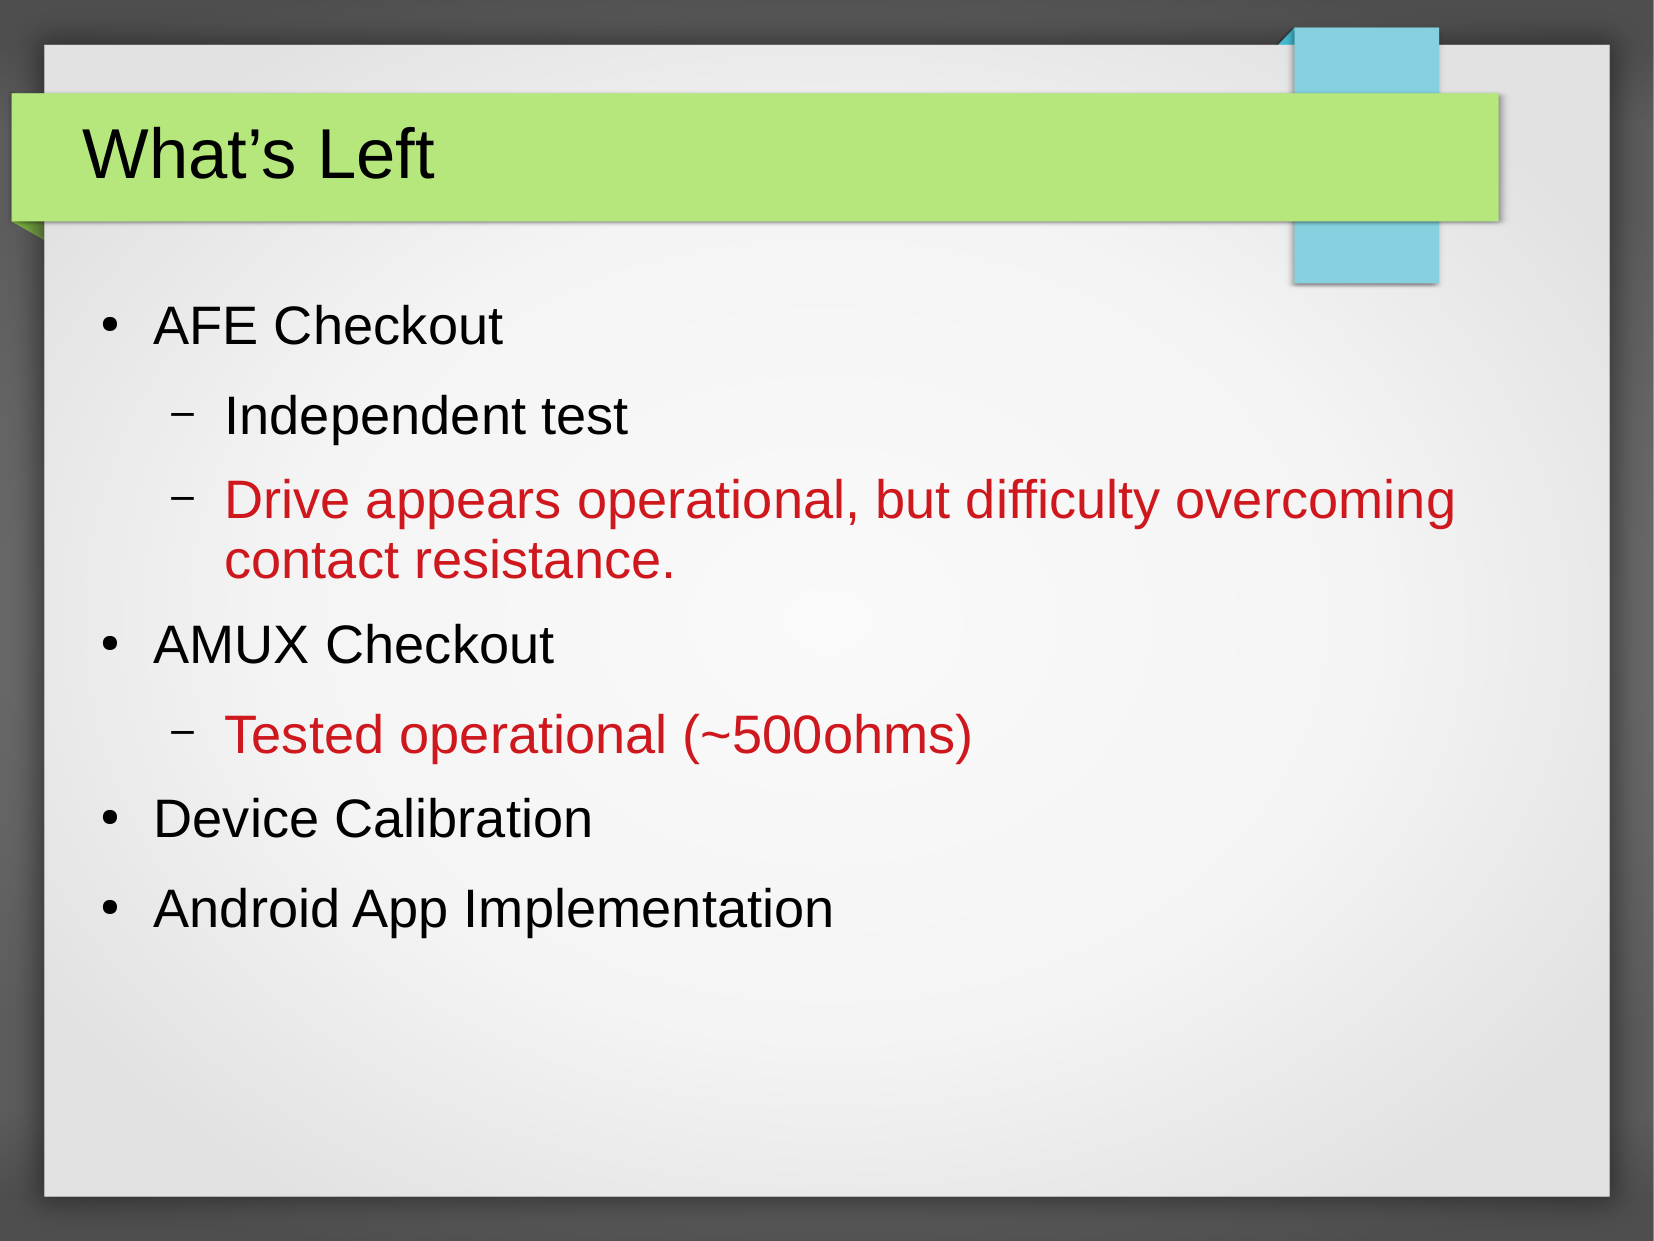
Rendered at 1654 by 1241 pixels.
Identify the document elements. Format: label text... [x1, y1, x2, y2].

list AFE Checkout Independent test Drive appears operational, but difficulty overcoming contact resistance. AMUX Checkout Tested operational (~500ohms) Device Calibration Android App Implementation [82, 295, 1571, 1015]
picture [0, 0, 1654, 1241]
title What’s Left [82, 94, 1264, 213]
